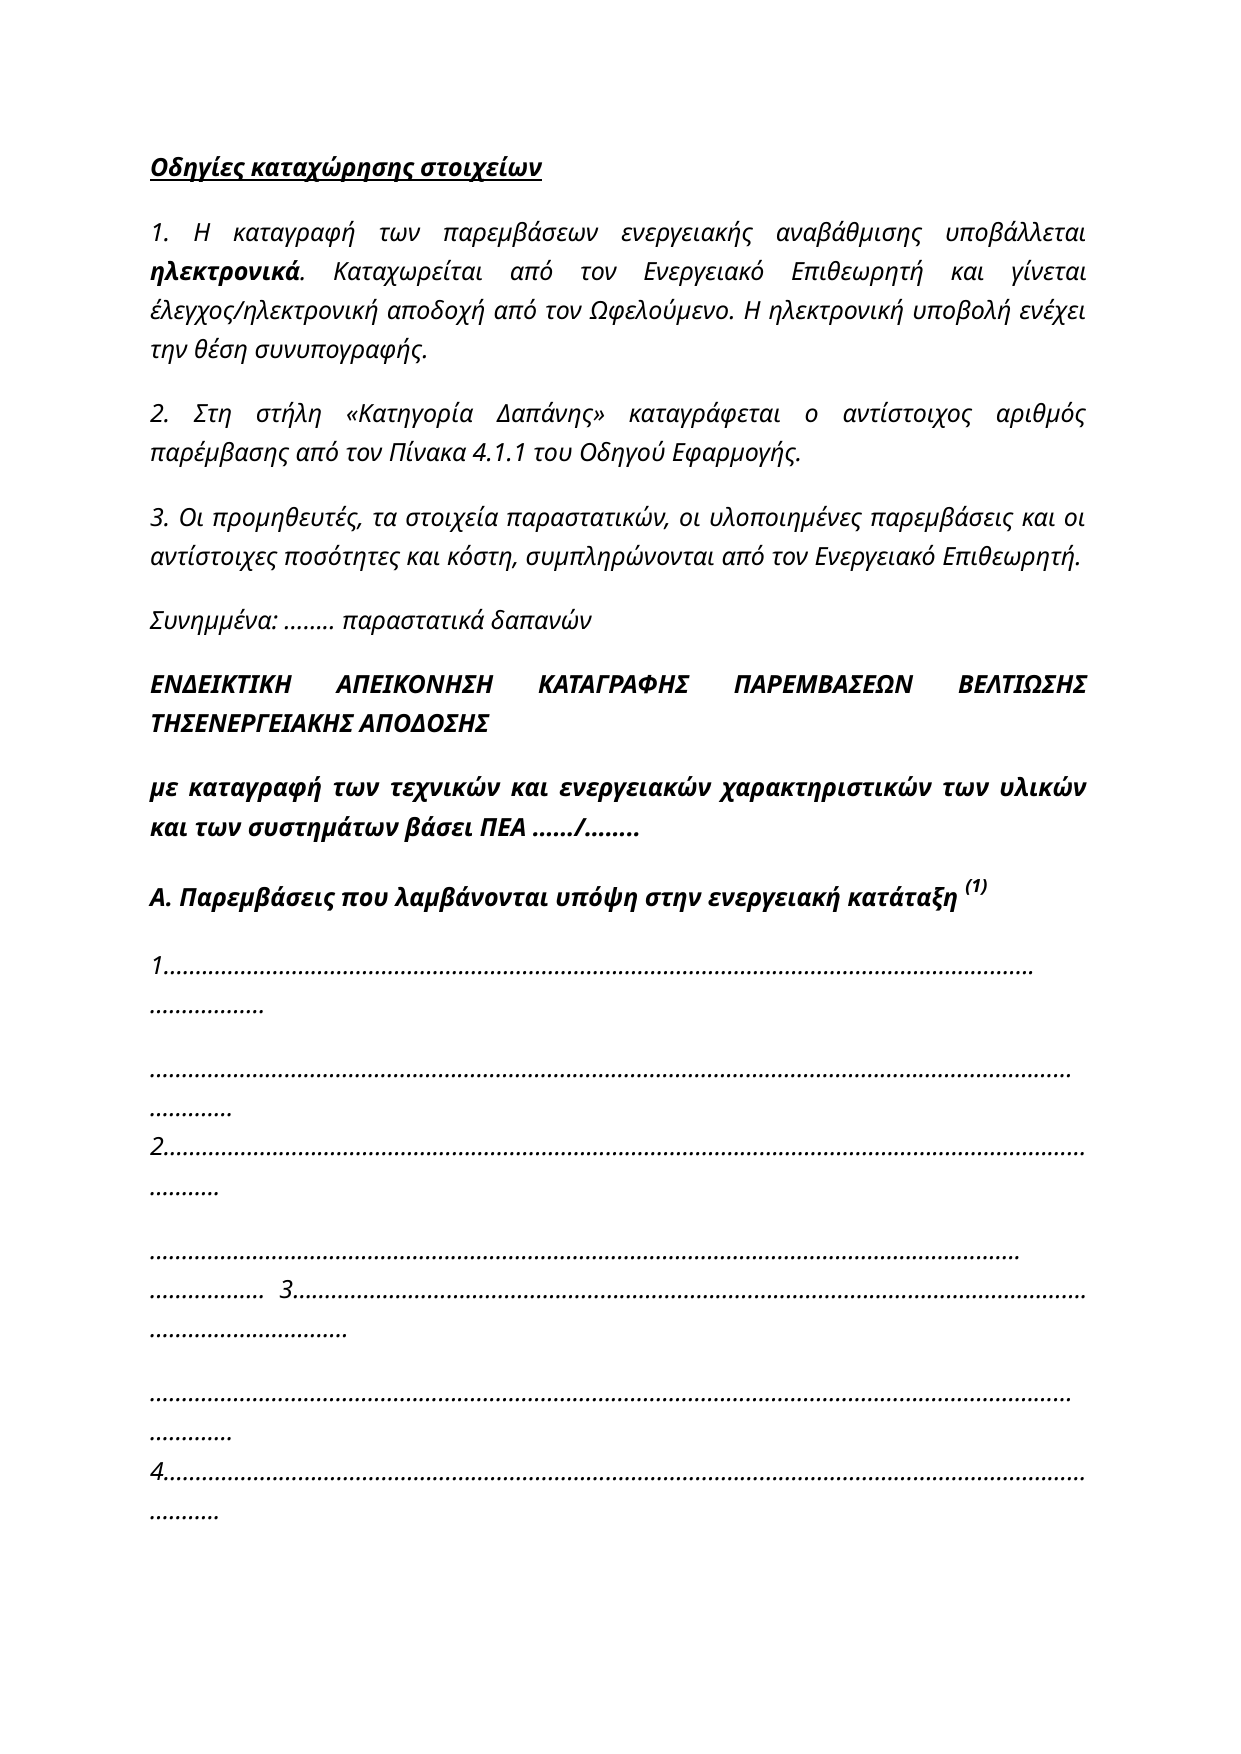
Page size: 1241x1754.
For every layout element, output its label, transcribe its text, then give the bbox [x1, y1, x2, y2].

text …………………………………………………………………………………………………………………………………………. 4……………………………………………………………………………………………………………………………………….. [150, 1375, 1090, 1526]
text …………………………………………………………………………………………………………………………………………. 2……………………………………………………………………………………………………………………………………….. [150, 1051, 1090, 1202]
text Α. Παρεμβάσεις που λαμβάνονται υπόψη στην ενεργειακή κατάταξη (1) [150, 873, 1090, 916]
text Οδηγίες καταχώρησης στοιχείων [150, 150, 1090, 184]
text 1. Η καταγραφή των παρεμβάσεων ενεργειακής αναβάθμισης υποβάλλεται ηλεκτρονικά. Καταχωρείται από τον Ενεργειακό Επιθεωρητή και γίνεται έλεγχος/ηλεκτρονική αποδοχή από τον Ωφελούμενο. Η ηλεκτρονική υποβολή ενέχει την θέση συνυπογραφής. [150, 214, 1090, 366]
text 1.……….…………………………………………………………………………………………………….……….……………… [150, 947, 1090, 1021]
text με καταγραφή των τεχνικών και ενεργειακών χαρακτηριστικών των υλικών και των συστημάτων βάσει ΠΕΑ ……/…….. [150, 770, 1090, 843]
text 3. Οι προμηθευτές, τα στοιχεία παραστατικών, οι υλοποιημένες παρεμβάσεις και οι αντίστοιχες ποσότητες και κόστη, συμπληρώνονται από τον Ενεργειακό Επιθεωρητή. [150, 499, 1090, 572]
text Συνημμένα: …….. παραστατικά δαπανών [150, 602, 1090, 637]
text ..…………………………………………………………………………………………………………….……….……………… 3…………………………………………………………………………………………………………….……….………………… [150, 1232, 1090, 1345]
text ΕΝΔΕΙΚΤΙΚΗ ΑΠΕΙΚΟΝΗΣΗ ΚΑΤΑΓΡΑΦΗΣ ΠΑΡΕΜΒΑΣΕΩΝ ΒΕΛΤΙΩΣΗΣ ΤΗΣΕΝΕΡΓΕΙΑΚΗΣ ΑΠΟΔΟΣΗΣ [150, 667, 1090, 740]
text 2. Στη στήλη «Κατηγορία Δαπάνης» καταγράφεται ο αντίστοιχος αριθμός παρέμβασης από τον Πίνακα 4.1.1 του Οδηγού Εφαρμογής. [150, 396, 1090, 469]
